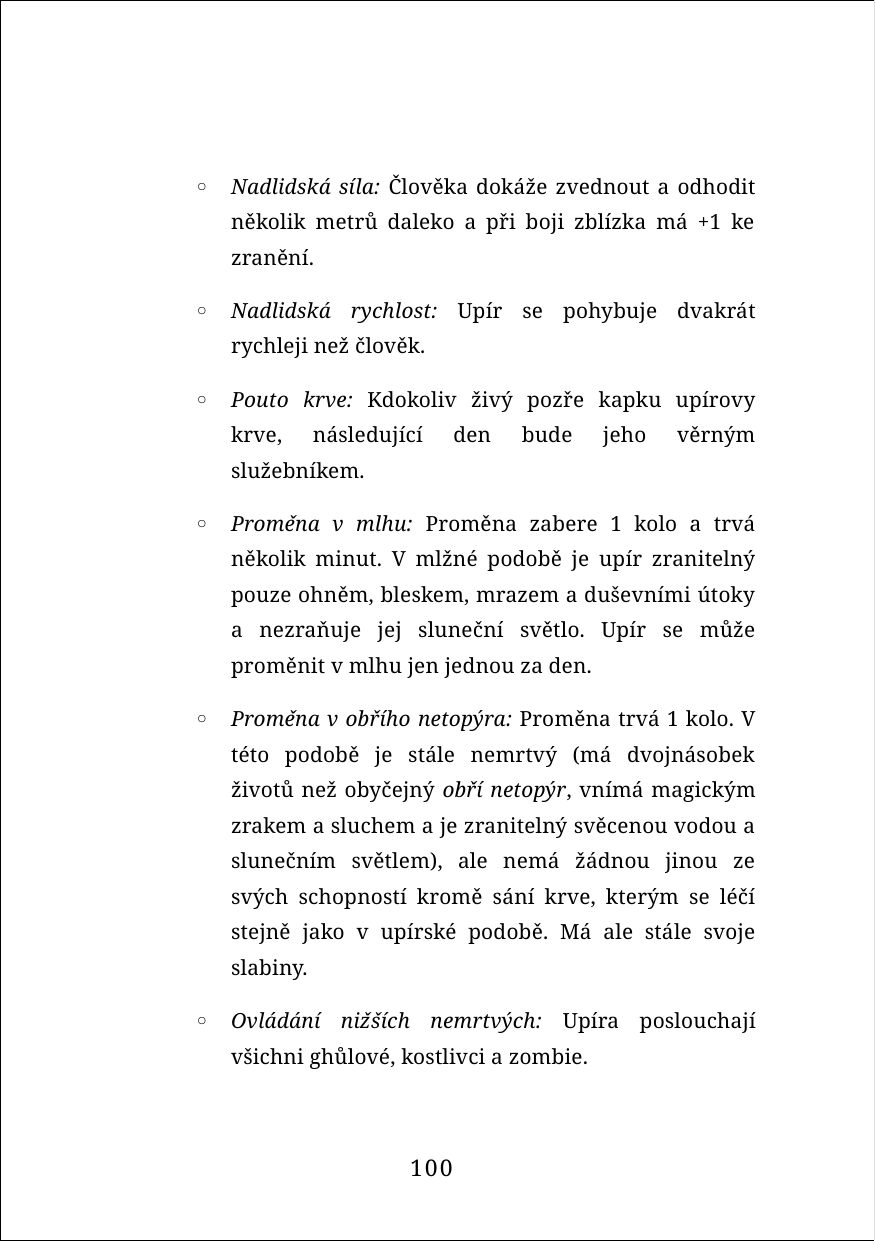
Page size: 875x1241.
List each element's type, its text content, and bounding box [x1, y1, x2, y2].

list Nadlidská rychlost: Upír se pohybuje dvakrát rychleji než člověk. [193, 296, 756, 360]
list Nadlidská síla: Člověka dokáže zvednout a odhodit několik metrů daleko a při boji zblízka má +1 ke zranění. [193, 172, 756, 271]
list Proměna v obřího netopýra: Proměna trvá 1 kolo. V této podobě je stále nemrtvý (má dvojnásobek životů než obyčejný obří netopýr, vnímá magickým zrakem a sluchem a je zranitelný svěcenou vodou a slunečním světlem), ale nemá žádnou jinou ze svých schopností kromě sání krve, kterým se léčí stejně jako v upírské podobě. Má ale stále svoje slabiny. [193, 704, 756, 981]
list Pouto krve: Kdokoliv živý pozře kapku upírovy krve, následující den bude jeho věrným služebníkem. [193, 385, 756, 484]
list Ovládání nižších nemrtvých: Upíra poslouchají všichni ghůlové, kostlivci a zombie. [193, 1006, 756, 1070]
list Proměna v mlhu: Proměna zabere 1 kolo a trvá několik minut. V mlžné podobě je upír zranitelný pouze ohněm, bleskem, mrazem a duševními útoky a nezraňuje jej sluneční světlo. Upír se může proměnit v mlhu jen jednou za den. [193, 509, 756, 679]
